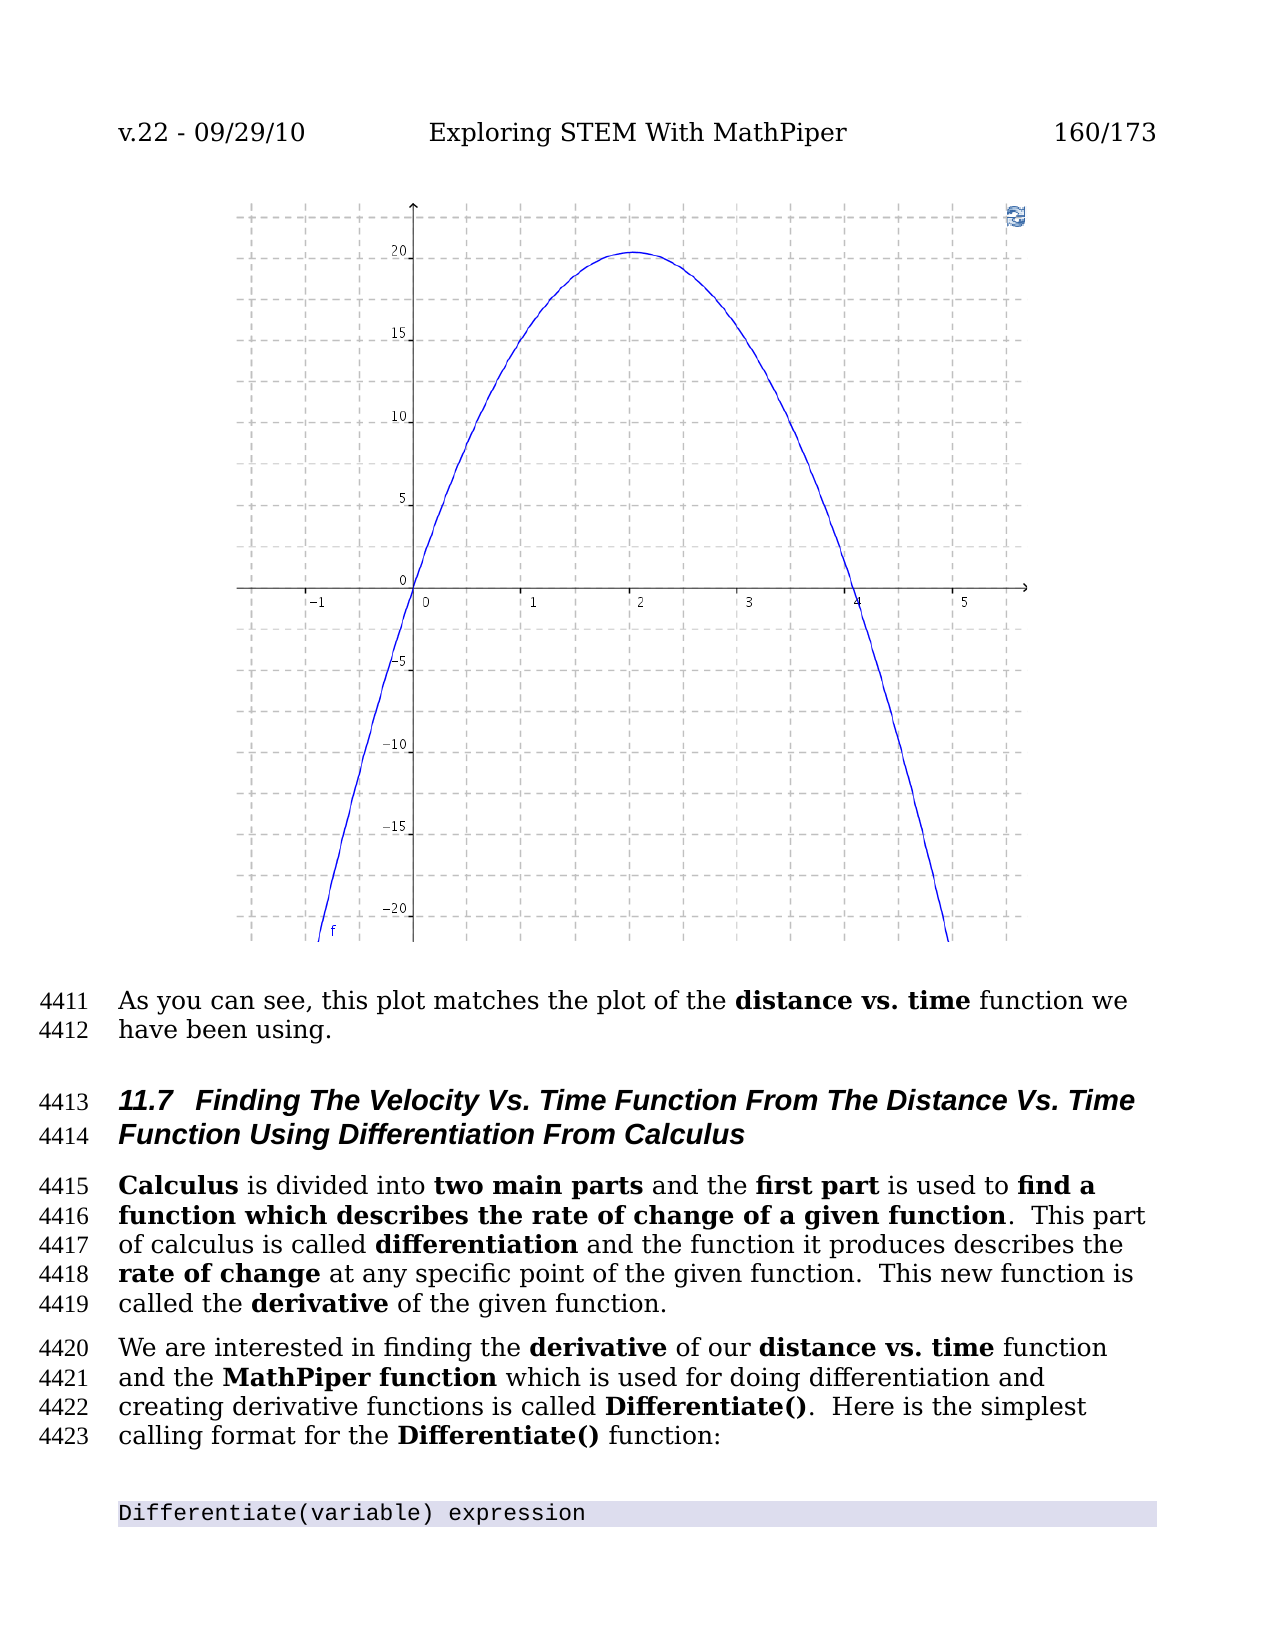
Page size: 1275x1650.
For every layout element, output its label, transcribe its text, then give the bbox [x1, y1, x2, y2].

table_header Differentiate(variable) expression [118, 1501, 1157, 1527]
text We are interested in finding the derivative of our distance vs. time function and the MathPiper function which is used for doing differentiation and creating derivative functions is called Differentiate(). Here is the simplest calling format for the Differentiate() function: [118, 1333, 1157, 1451]
picture [236, 203, 1028, 942]
text As you can see, this plot matches the plot of the distance vs. time function we have been using. [118, 986, 1157, 1044]
text Calculus is divided into two main parts and the first part is used to find a function which describes the rate of change of a given function. This part of calculus is called differentiation and the function it produces describes the rate of change at any specific point of the given function. This new function is called the derivative of the given function. [118, 1171, 1157, 1318]
subtitle Finding The Velocity Vs. Time Function From The Distance Vs. Time Function Using Differentiation From Calculus [118, 1083, 1157, 1150]
